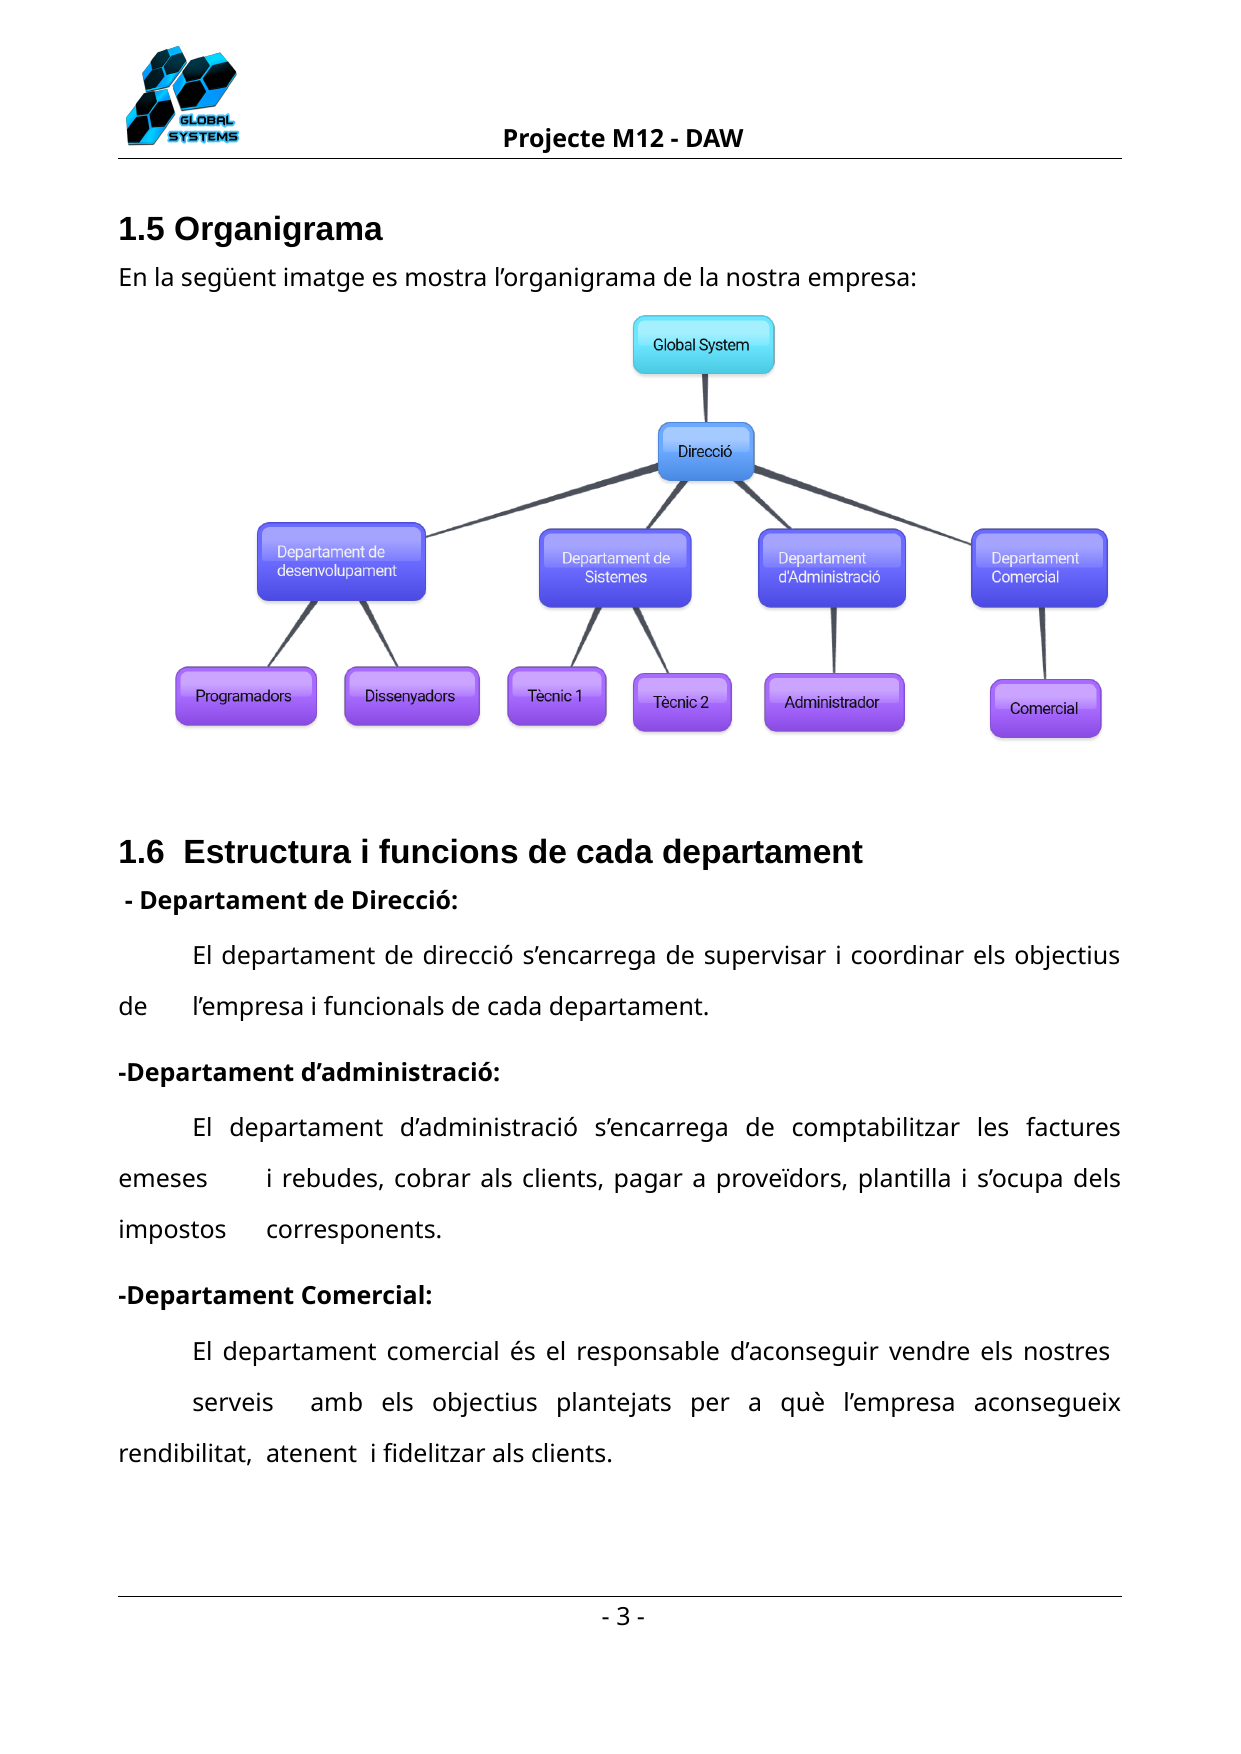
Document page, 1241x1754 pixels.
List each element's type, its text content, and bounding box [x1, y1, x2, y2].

text -Departament Comercial: [118, 1278, 1122, 1312]
text -Departament d’administració: [118, 1055, 1122, 1089]
text El departament d’administració s’encarrega de comptabilitzar les factures emeses i rebudes, cobrar als clients, pagar a proveïdors, plantilla i s’ocupa dels impostos corresponents. [118, 1110, 1122, 1246]
text - Departament de Direcció: [118, 883, 1122, 917]
subtitle 1.5 Organigrama [118, 208, 1122, 247]
text El departament comercial és el responsable d’aconseguir vendre els nostres serveis amb els objectius plantejats per a què l’empresa aconsegueix rendibilitat, atenent i fidelitzar als clients. [118, 1333, 1122, 1469]
picture [170, 310, 1125, 784]
picture [121, 20, 243, 165]
text En la següent imatge es mostra l’organigrama de la nostra empresa: [118, 259, 1122, 294]
text El departament de direcció s’encarrega de supervisar i coordinar els objectius de l’empresa i funcionals de cada departament. [118, 938, 1122, 1023]
subtitle 1.6 Estructura i funcions de cada departament [118, 831, 1122, 870]
